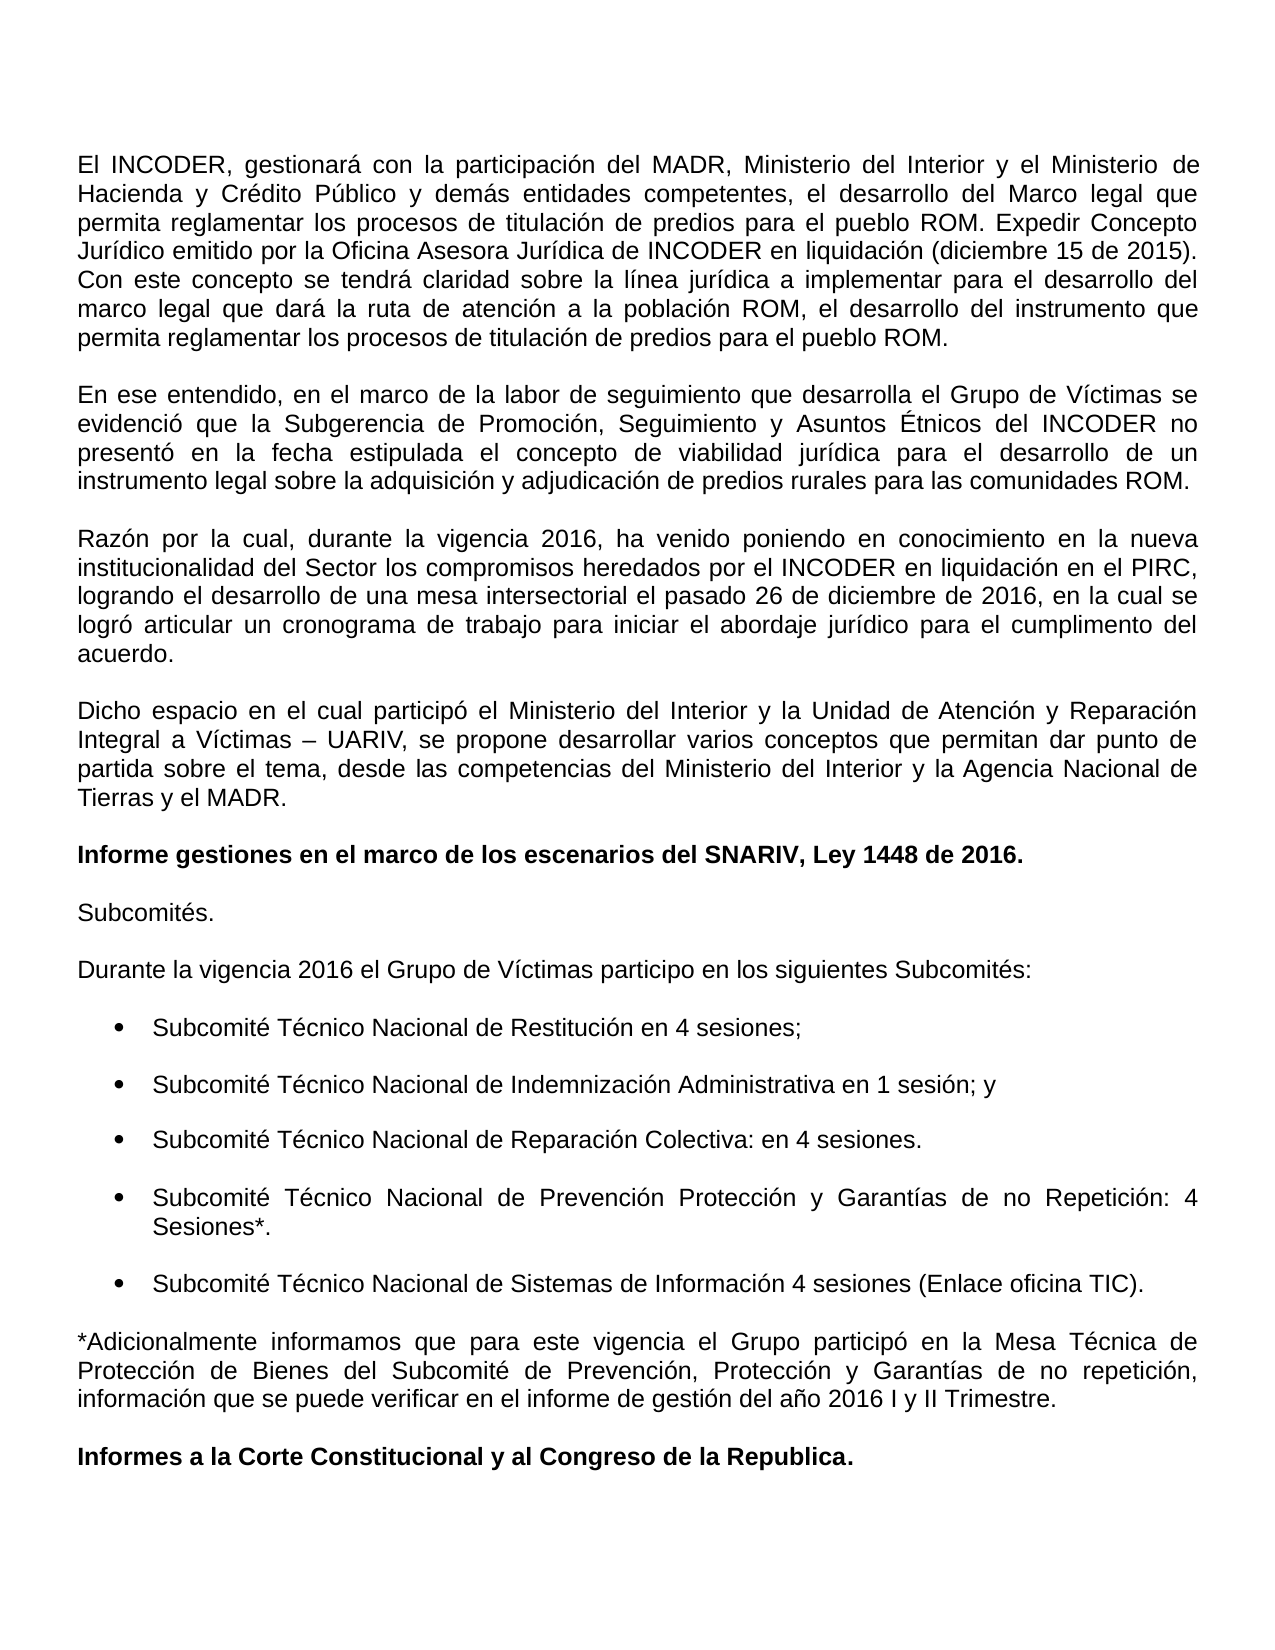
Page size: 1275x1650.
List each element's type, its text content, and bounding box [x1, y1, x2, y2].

text *Adicionalmente informamos que para este vigencia el Grupo participó en la Mesa Técnica de Protección de Bienes del Subcomité de Prevención, Protección y Garantías de no repetición, información que se puede verificar en el informe de gestión del año 2016 I y II Trimestre. [77, 1327, 1200, 1413]
list Subcomité Técnico Nacional de Reparación Colectiva: en 4 sesiones. [114, 1125, 1200, 1154]
text Razón por la cual, durante la vigencia 2016, ha venido poniendo en conocimiento en la nueva institucionalidad del Sector los compromisos heredados por el INCODER en liquidación en el PIRC, logrando el desarrollo de una mesa intersectorial el pasado 26 de diciembre de 2016, en la cual se logró articular un cronograma de trabajo para iniciar el abordaje jurídico para el cumplimento del acuerdo. [77, 524, 1200, 667]
text Subcomités. [77, 897, 1200, 926]
text Informes a la Corte Constitucional y al Congreso de la Republica. [77, 1442, 1200, 1471]
text En ese entendido, en el marco de la labor de seguimiento que desarrolla el Grupo de Víctimas se evidenció que la Subgerencia de Promoción, Seguimiento y Asuntos Étnicos del INCODER no presentó en la fecha estipulada el concepto de viabilidad jurídica para el desarrollo de un instrumento legal sobre la adquisición y adjudicación de predios rurales para las comunidades ROM. [77, 380, 1200, 495]
text El INCODER, gestionará con la participación del MADR, Ministerio del Interior y el Ministerio de Hacienda y Crédito Público y demás entidades competentes, el desarrollo del Marco legal que permita reglamentar los procesos de titulación de predios para el pueblo ROM. Expedir Concepto Jurídico emitido por la Oficina Asesora Jurídica de INCODER en liquidación (diciembre 15 de 2015). Con este concepto se tendrá claridad sobre la línea jurídica a implementar para el desarrollo del marco legal que dará la ruta de atención a la población ROM, el desarrollo del instrumento que permita reglamentar los procesos de titulación de predios para el pueblo ROM. [77, 150, 1200, 351]
text Durante la vigencia 2016 el Grupo de Víctimas participo en los siguientes Subcomités: [77, 955, 1200, 984]
list Subcomité Técnico Nacional de Restitución en 4 sesiones; [114, 1012, 1200, 1041]
list Subcomité Técnico Nacional de Prevención Protección y Garantías de no Repetición: 4 Sesiones*. [114, 1183, 1200, 1241]
text Informe gestiones en el marco de los escenarios del SNARIV, Ley 1448 de 2016. [77, 840, 1200, 869]
text Dicho espacio en el cual participó el Ministerio del Interior y la Unidad de Atención y Reparación Integral a Víctimas – UARIV, se propone desarrollar varios conceptos que permitan dar punto de partida sobre el tema, desde las competencias del Ministerio del Interior y la Agencia Nacional de Tierras y el MADR. [77, 696, 1200, 811]
list Subcomité Técnico Nacional de Sistemas de Información 4 sesiones (Enlace oficina TIC). [114, 1269, 1200, 1298]
list Subcomité Técnico Nacional de Indemnización Administrativa en 1 sesión; y [114, 1070, 1200, 1099]
